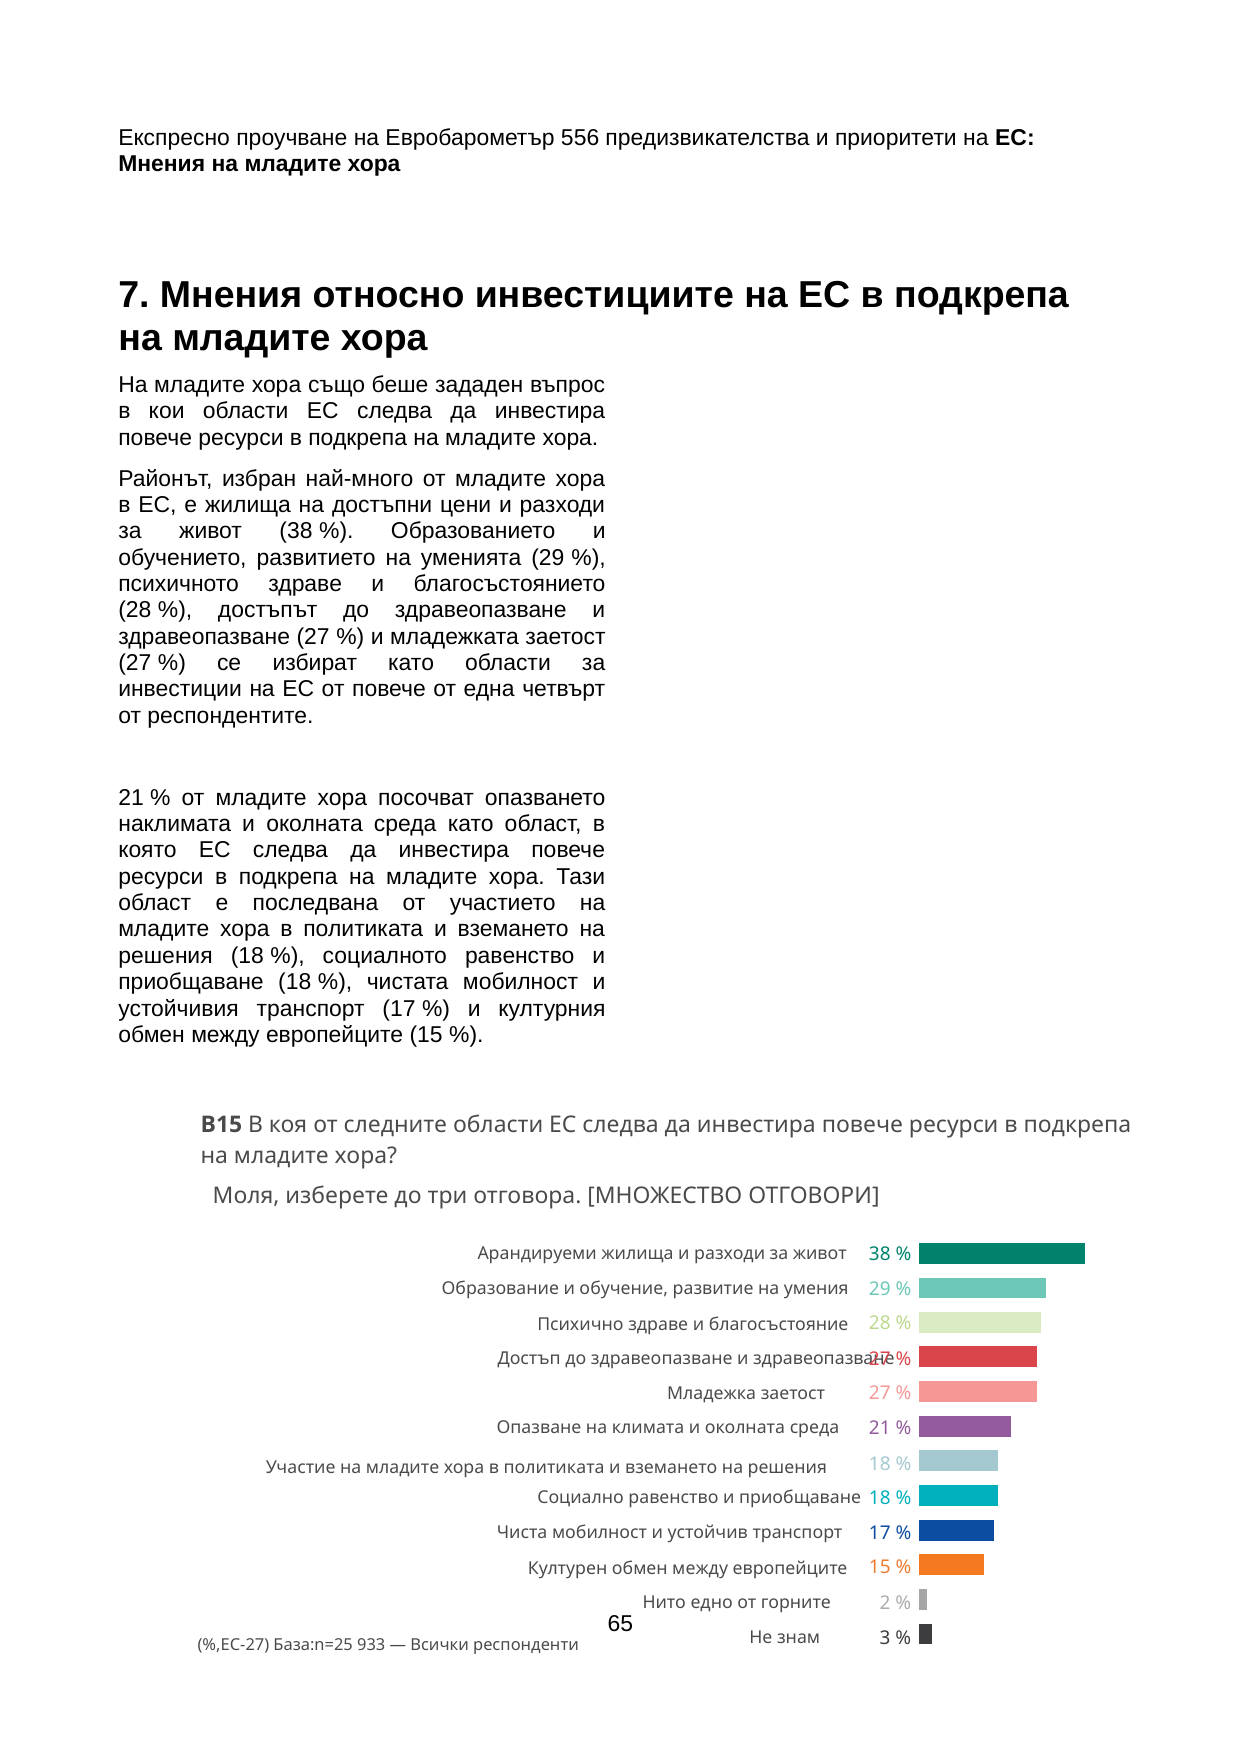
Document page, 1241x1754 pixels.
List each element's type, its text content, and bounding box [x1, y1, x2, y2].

text На младите хора също беше зададен въпрос в кои области ЕС следва да инвестира повече ресурси в подкрепа на младите хора. [118, 371, 605, 450]
subtitle 7. Мнения относно инвестициите на ЕС в подкрепа на младите хора [118, 272, 1122, 358]
text Районът, избран най-много от младите хора в ЕС, е жилища на достъпни цени и разходи за живот (38 %). Образованието и обучението, развитието на уменията (29 %), психичното здраве и благосъстоянието (28 %), достъпът до здравеопазване и здравеопазване (27 %) и младежката заетост (27 %) се избират като области за инвестиции на ЕС от повече от една четвърт от респондентите. [118, 464, 605, 728]
text 21 % от младите хора посочват опазването наклимата и околната среда като област, в която ЕС следва да инвестира повече ресурси в подкрепа на младите хора. Тази област е последвана от участието на младите хора в политиката и вземането на решения (18 %), социалното равенство и приобщаване (18 %), чистата мобилност и устойчивия транспорт (17 %) и културния обмен между европейците (15 %). [118, 784, 605, 1047]
